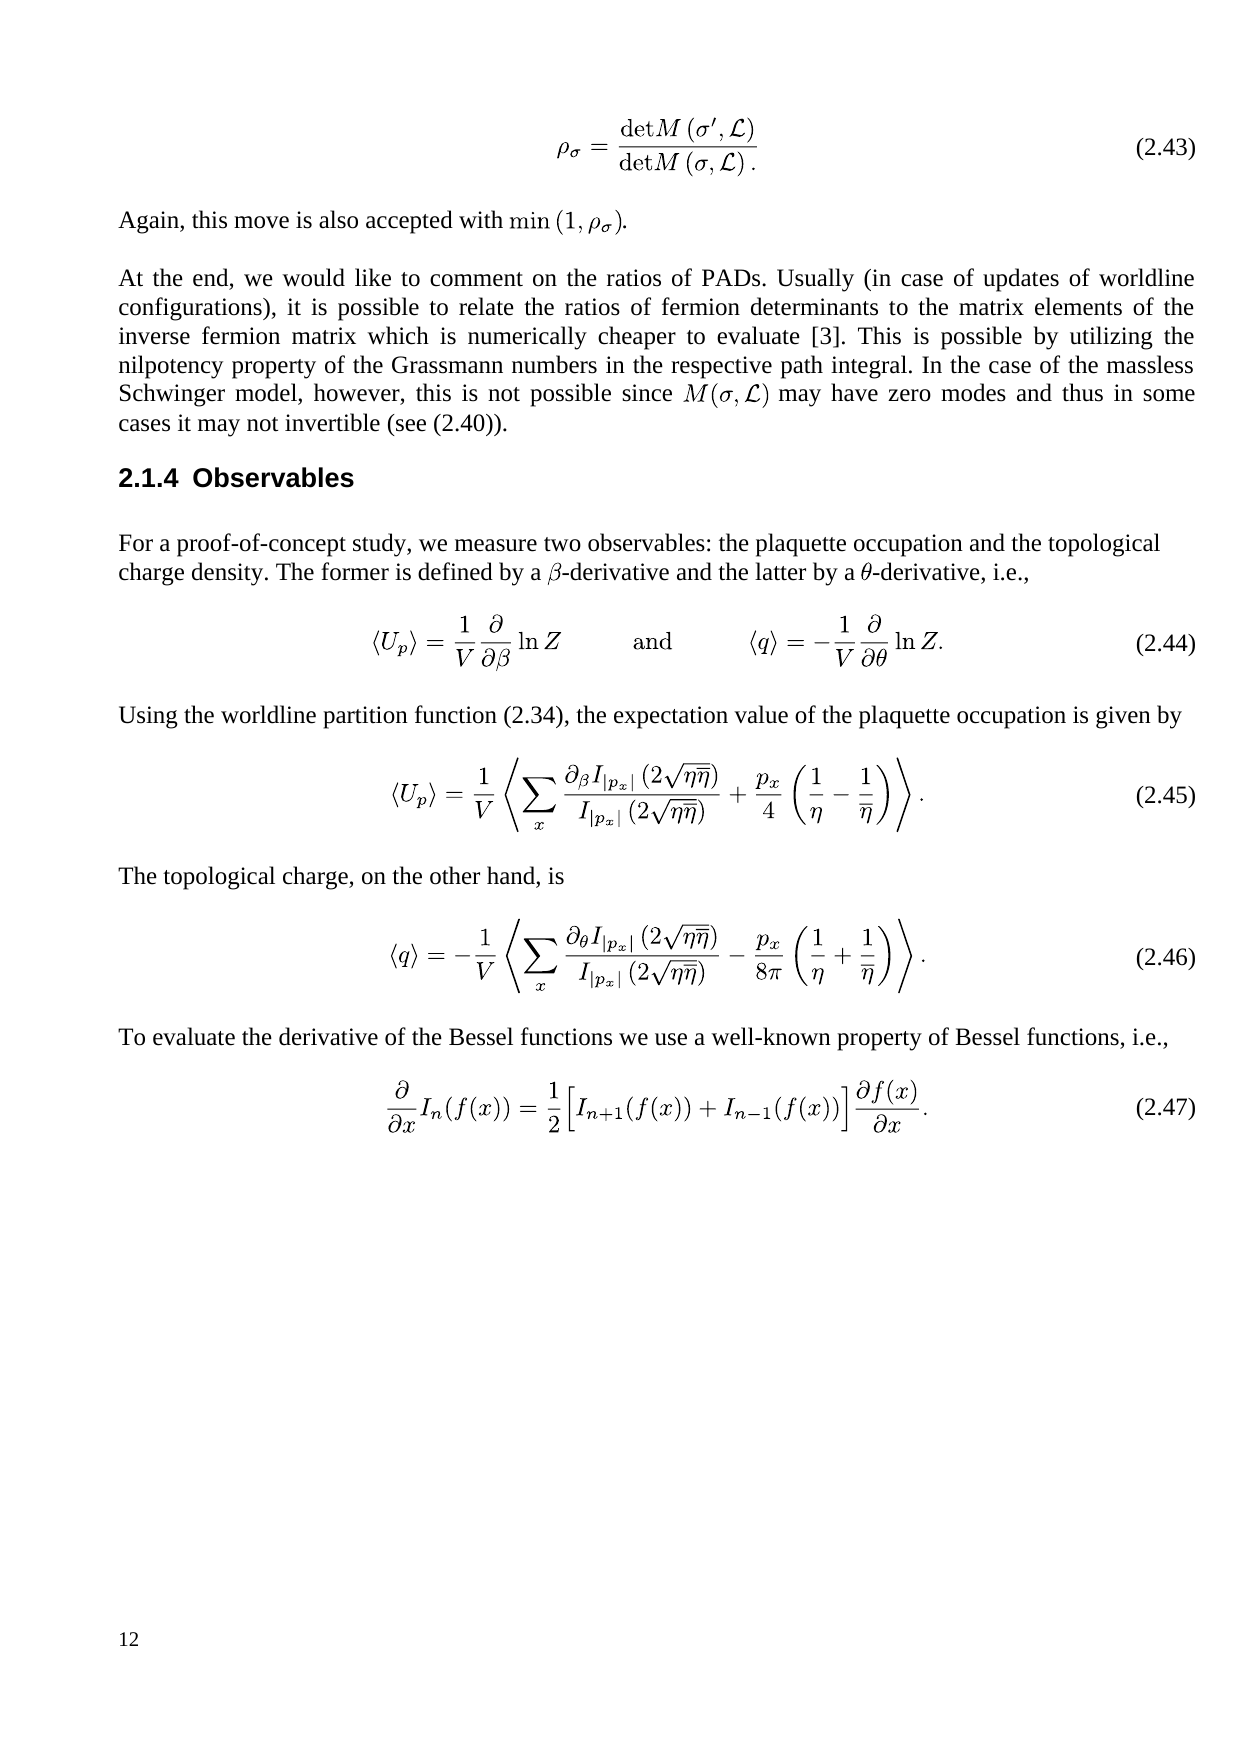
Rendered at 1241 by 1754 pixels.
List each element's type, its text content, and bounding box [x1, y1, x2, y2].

text To evaluate the derivative of the Bessel functions we use a well-known property of Bessel functions, i.e., [118, 1022, 1196, 1051]
text (2.46) [900, 918, 1196, 993]
text (2.47) [898, 1080, 1196, 1133]
text [118, 117, 693, 176]
text At the end, we would like to comment on the ratios of PADs. Usually (in case of updates of worldline configurations), it is possible to relate the ratios of fermion determinants to the matrix elements of the inverse fermion matrix which is numerically cheaper to evaluate [3]. This is possible by utilizing the nilpotency property of the Grassmann numbers in the respective path integral. In the case of the massless Schwinger model, however, this is not possible since may have zero modes and thus in some cases it may not invertible (see (2.40)). [118, 263, 1196, 437]
text For a proof-of-concept study, we measure two observables: the plaquette occupation and the topological charge density. The former is defined by a -derivative and the latter by a -derivative, i.e., [118, 528, 1196, 586]
text (2.44) [498, 614, 1196, 671]
text Again, this move is also accepted with . [118, 205, 1196, 235]
text [118, 918, 518, 993]
text The topological charge, on the other hand, is [118, 861, 1196, 890]
subtitle Observables [118, 462, 1196, 493]
text (2.43) [749, 117, 1196, 176]
text [118, 614, 496, 671]
text [118, 1080, 390, 1133]
text Using the worldline partition function (2.34), the expectation value of the plaquette occupation is given by [118, 700, 1196, 729]
text [118, 757, 517, 832]
text (2.45) [898, 757, 1196, 832]
